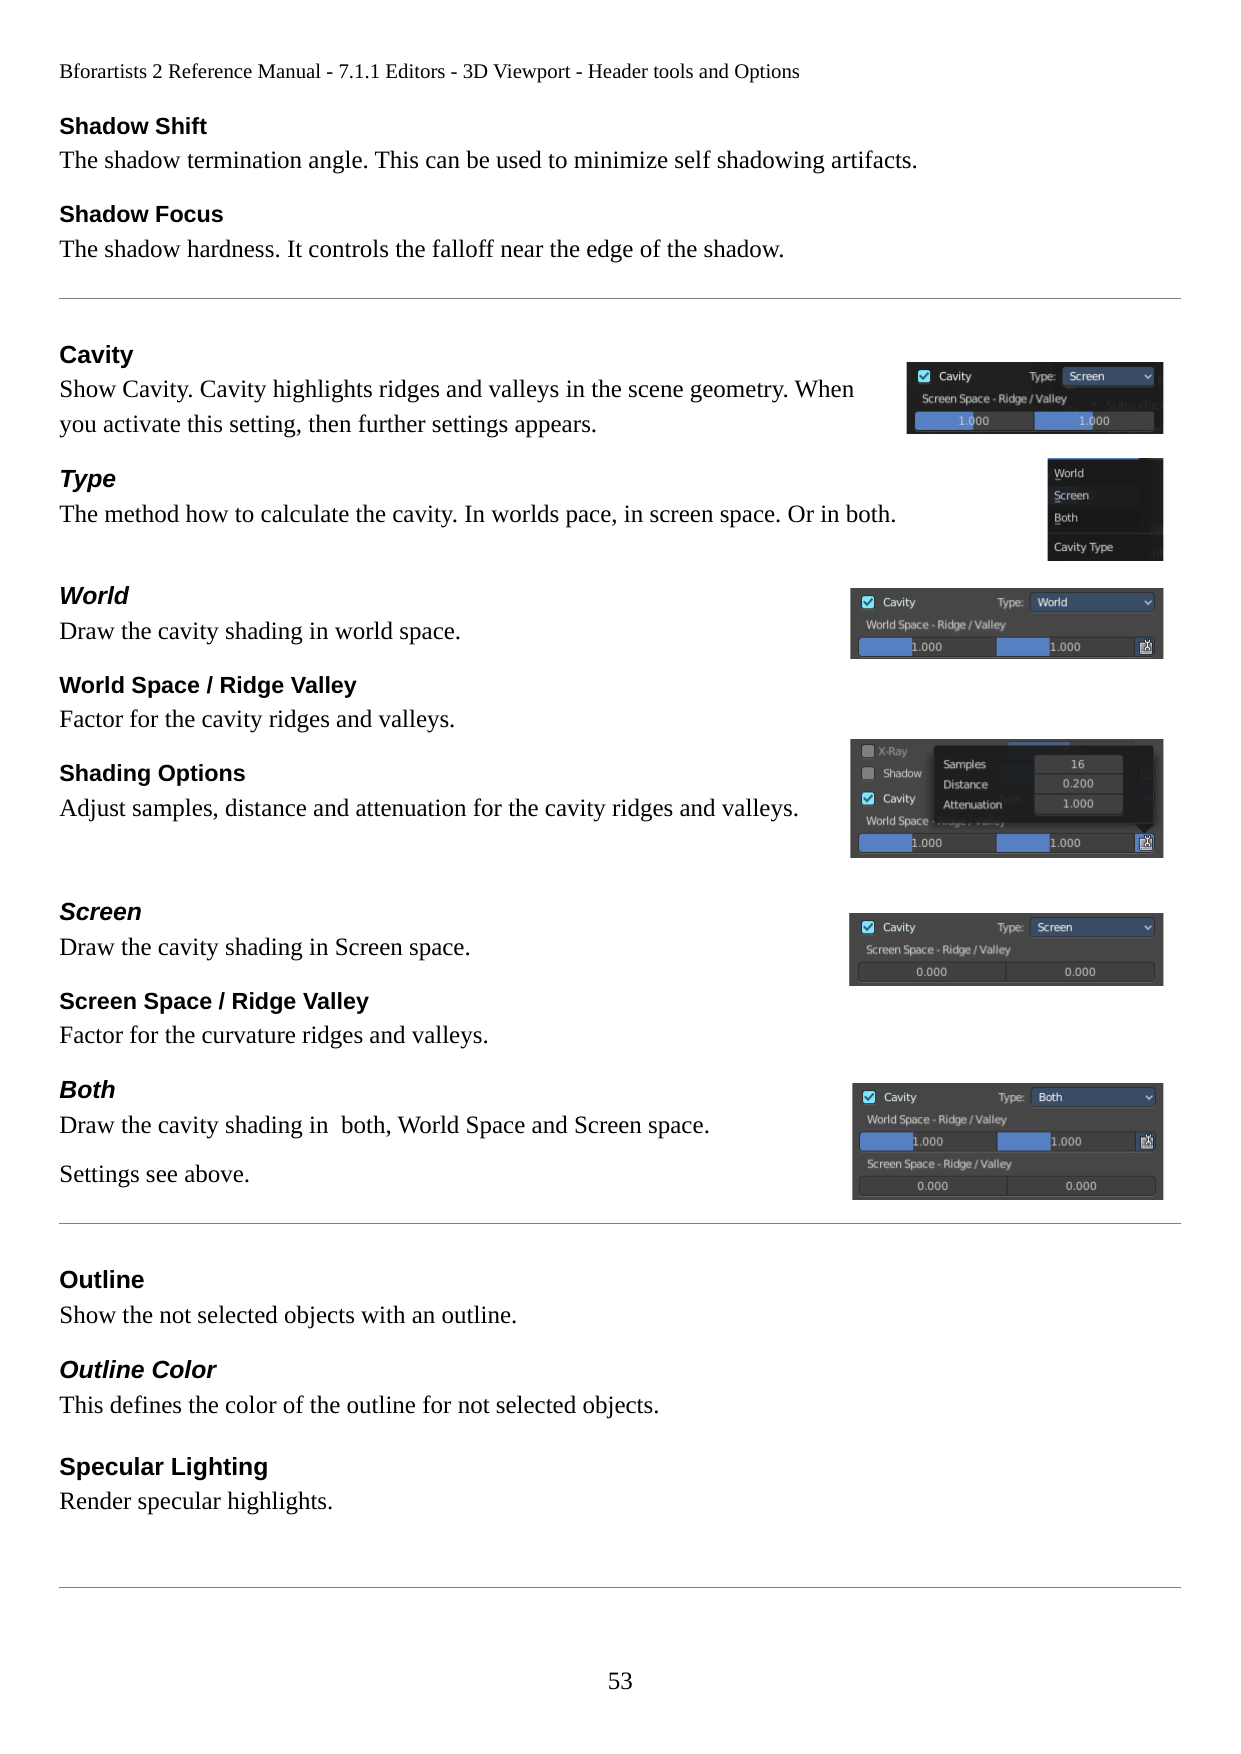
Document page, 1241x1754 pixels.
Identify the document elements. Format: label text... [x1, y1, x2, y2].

text Settings see above. [59, 1159, 852, 1188]
subtitle Type [59, 464, 1047, 493]
subtitle [1164, 760, 1181, 787]
subtitle Outline [59, 1265, 1181, 1294]
picture [852, 1083, 1164, 1200]
text This defines the color of the outline for not selected objects. [59, 1390, 1181, 1419]
picture [1047, 458, 1164, 561]
subtitle Both [59, 1076, 1181, 1104]
subtitle Shadow Focus [59, 201, 1181, 228]
subtitle Specular Lighting [59, 1452, 1181, 1480]
text Draw the cavity shading in Screen space. [59, 932, 849, 961]
picture [850, 739, 1164, 858]
subtitle World [59, 581, 1181, 610]
subtitle Shading Options [59, 760, 850, 787]
subtitle Outline Color [59, 1355, 1181, 1384]
subtitle Screen Space / Ridge Valley [59, 987, 1181, 1014]
picture [850, 588, 1164, 659]
text Factor for the curvature ridges and valleys. [59, 1020, 1181, 1049]
text Draw the cavity shading in both, World Space and Screen space. [59, 1110, 852, 1139]
text Render specular highlights. [59, 1486, 1181, 1515]
text Factor for the cavity ridges and valleys. [59, 704, 1181, 733]
picture [906, 362, 1164, 434]
text Draw the cavity shading in world space. [59, 616, 850, 645]
subtitle [1164, 464, 1181, 493]
picture [849, 913, 1164, 986]
text The method how to calculate the cavity. In worlds pace, in screen space. Or in both. [59, 499, 1047, 528]
text Adjust samples, distance and attenuation for the cavity ridges and valleys. [59, 793, 850, 822]
subtitle World Space / Ridge Valley [59, 671, 1181, 698]
subtitle Screen [59, 897, 1181, 926]
text The shadow termination angle. This can be used to minimize self shadowing artifacts. [59, 146, 1181, 174]
text Show Cavity. Cavity highlights ridges and valleys in the scene geometry. When you activate this setting, then further settings appears. [59, 374, 1181, 438]
text The shadow hardness. It controls the falloff near the edge of the shadow. [59, 234, 1181, 263]
subtitle Shadow Shift [59, 113, 1181, 139]
text [1164, 1159, 1181, 1188]
text Show the not selected objects with an outline. [59, 1300, 1181, 1329]
subtitle Cavity [59, 340, 1181, 368]
